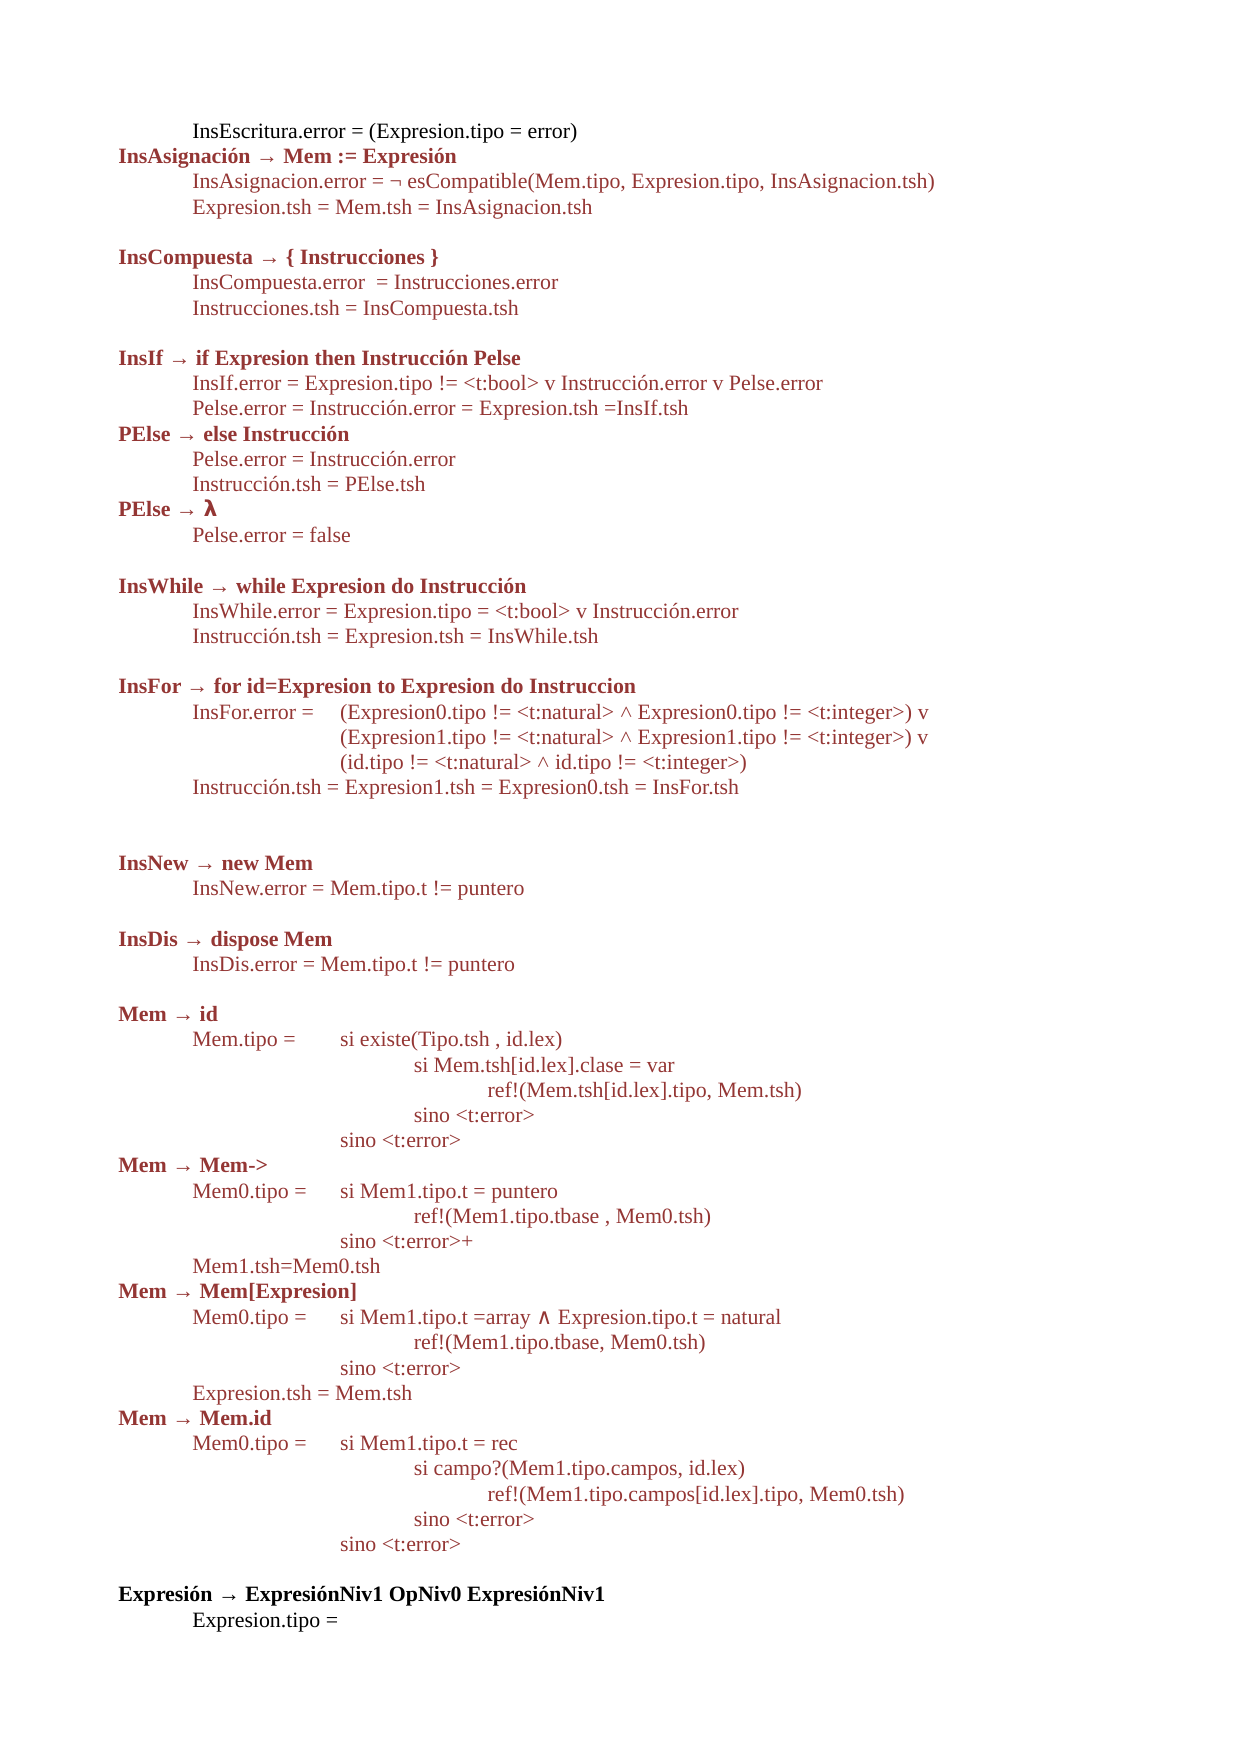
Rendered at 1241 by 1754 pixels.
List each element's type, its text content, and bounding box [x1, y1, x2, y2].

text Mem1.tsh=Mem0.tsh [118, 1253, 1122, 1278]
text sino <t:error> [118, 1531, 1122, 1556]
text Instrucción.tsh = Expresion.tsh = InsWhile.tsh [118, 623, 1122, 648]
text ref!(Mem1.tipo.tbase , Mem0.tsh) [118, 1203, 1122, 1228]
text Expresión → ExpresiónNiv1 OpNiv0 ExpresiónNiv1 [118, 1581, 1122, 1607]
text Expresion.tipo = [118, 1607, 1122, 1632]
text Pelse.error = Instrucción.error = Expresion.tsh =InsIf.tsh [118, 395, 1122, 421]
text InsAsignación → Mem := Expresión [118, 143, 1122, 168]
text InsEscritura.error = (Expresion.tipo = error) [118, 118, 1122, 143]
text Instrucción.tsh = PElse.tsh [118, 471, 1122, 496]
text Mem0.tipo = si Mem1.tipo.t = puntero [118, 1178, 1122, 1203]
text InsDis → dispose Mem [118, 926, 1122, 951]
text Instrucción.tsh = Expresion1.tsh = Expresion0.tsh = InsFor.tsh [118, 774, 1122, 799]
text PElse → λ [118, 496, 1122, 522]
text InsCompuesta → { Instrucciones } [118, 244, 1122, 269]
text sino <t:error> [118, 1102, 1122, 1127]
text Instrucciones.tsh = InsCompuesta.tsh [118, 294, 1122, 320]
text InsWhile.error = Expresion.tipo = <t:bool> v Instrucción.error [118, 598, 1122, 623]
text Mem0.tipo = si Mem1.tipo.t =array ∧ Expresion.tipo.t = natural [118, 1304, 1122, 1329]
text (Expresion1.tipo != <t:natural> ˄ Expresion1.tipo != <t:integer>) v [118, 724, 1122, 749]
text Expresion.tsh = Mem.tsh [118, 1380, 1122, 1405]
text Expresion.tsh = Mem.tsh = InsAsignacion.tsh [118, 194, 1122, 219]
text InsAsignacion.error = ¬ esCompatible(Mem.tipo, Expresion.tipo, InsAsignacion.tsh) [118, 168, 1122, 194]
text sino <t:error> [118, 1506, 1122, 1531]
text ref!(Mem.tsh[id.lex].tipo, Mem.tsh) [118, 1077, 1122, 1102]
text sino <t:error> [118, 1354, 1122, 1380]
text Mem → Mem.id [118, 1405, 1122, 1430]
text InsNew → new Mem [118, 850, 1122, 875]
text InsCompuesta.error = Instrucciones.error [118, 269, 1122, 294]
text si campo?(Mem1.tipo.campos, id.lex) [118, 1455, 1122, 1481]
text ref!(Mem1.tipo.tbase, Mem0.tsh) [118, 1329, 1122, 1354]
text Mem → Mem-> [118, 1152, 1122, 1178]
text Pelse.error = false [118, 522, 1122, 547]
text ref!(Mem1.tipo.campos[id.lex].tipo, Mem0.tsh) [118, 1481, 1122, 1506]
text Mem0.tipo = si Mem1.tipo.t = rec [118, 1430, 1122, 1455]
text si Mem.tsh[id.lex].clase = var [118, 1052, 1122, 1077]
text sino <t:error> [118, 1127, 1122, 1152]
text InsFor → for id=Expresion to Expresion do Instruccion [118, 673, 1122, 699]
text InsWhile → while Expresion do Instrucción [118, 573, 1122, 598]
text sino <t:error>+ [118, 1228, 1122, 1253]
text InsNew.error = Mem.tipo.t != puntero [118, 875, 1122, 900]
text Mem → id [118, 1001, 1122, 1026]
text Pelse.error = Instrucción.error [118, 446, 1122, 471]
text InsIf.error = Expresion.tipo != <t:bool> v Instrucción.error v Pelse.error [118, 370, 1122, 395]
text Mem → Mem[Expresion] [118, 1278, 1122, 1304]
text Mem.tipo = si existe(Tipo.tsh , id.lex) [118, 1026, 1122, 1052]
text InsIf → if Expresion then Instrucción Pelse [118, 345, 1122, 370]
text InsDis.error = Mem.tipo.t != puntero [118, 951, 1122, 976]
text (id.tipo != <t:natural> ˄ id.tipo != <t:integer>) [118, 749, 1122, 774]
text PElse → else Instrucción [118, 421, 1122, 446]
text InsFor.error = (Expresion0.tipo != <t:natural> ˄ Expresion0.tipo != <t:integer>) v [118, 699, 1122, 724]
